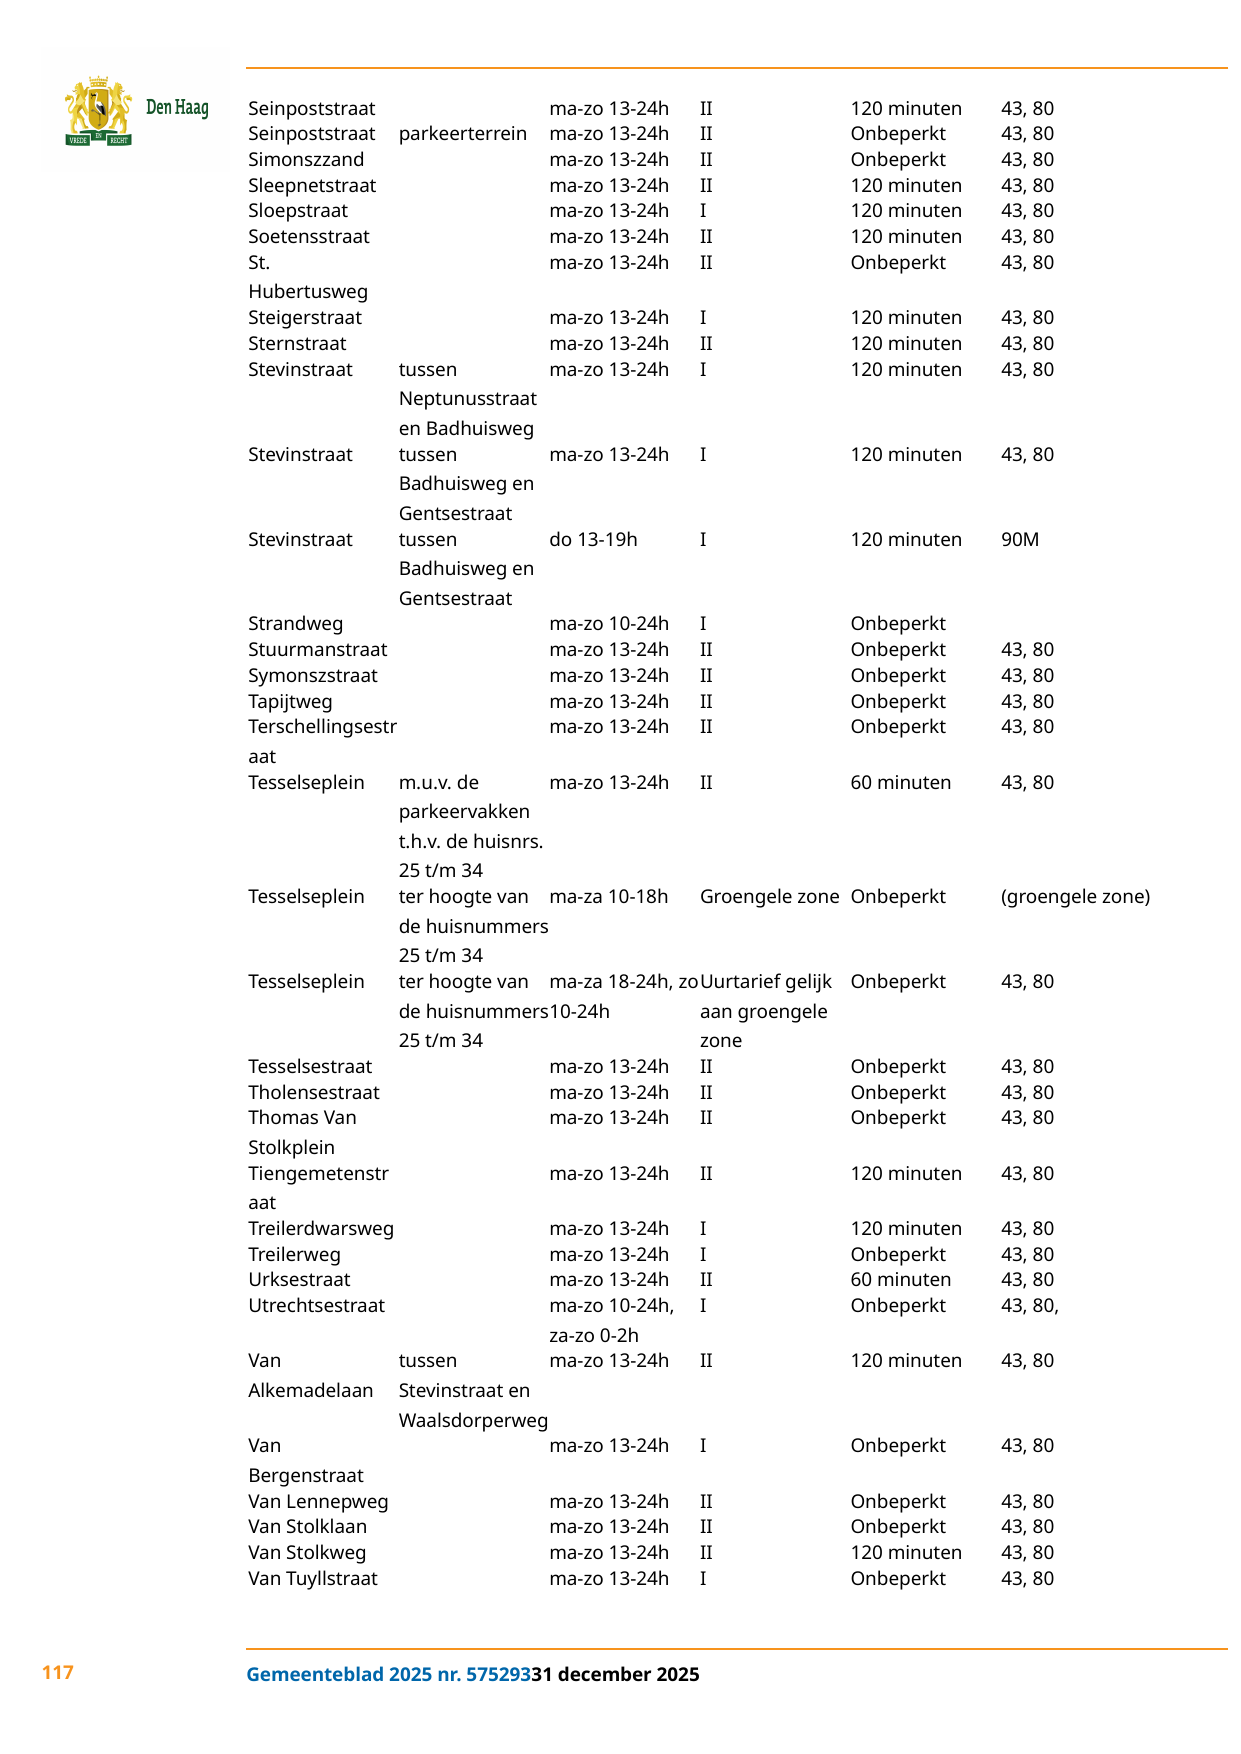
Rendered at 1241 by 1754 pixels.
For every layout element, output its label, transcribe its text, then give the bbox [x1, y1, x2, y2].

table_cell ma-zo 13-24h [549, 1514, 700, 1539]
table_cell Tiengemetenstraat [248, 1160, 398, 1215]
table_cell ma-zo 13-24h [549, 1267, 700, 1292]
table_cell 43, 80 [1001, 224, 1152, 249]
table_cell [399, 1160, 549, 1215]
table_cell Onbeperkt [850, 1105, 1001, 1160]
table_cell Onbeperkt [850, 1053, 1001, 1079]
table_cell [399, 1267, 549, 1292]
table_cell II [700, 1514, 850, 1539]
table_cell 43, 80 [1001, 1565, 1152, 1591]
table_cell Utrechtsestraat [248, 1293, 398, 1348]
table_cell 43, 80 [1001, 441, 1152, 526]
table_cell Onbeperkt [850, 611, 1001, 636]
table_cell 43, 80 [1001, 249, 1152, 304]
table_cell 120 minuten [850, 1215, 1001, 1241]
table_cell ma-zo 10-24h, za-zo 0-2h [549, 1293, 700, 1348]
table_cell II [700, 172, 850, 198]
table_cell tussen Badhuisweg en Gentsestraat [399, 441, 549, 526]
table_cell Onbeperkt [850, 714, 1001, 769]
table_cell ma-zo 13-24h [549, 1348, 700, 1433]
table_cell 43, 80 [1001, 636, 1152, 662]
table_cell Tapijtweg [248, 688, 398, 713]
table_cell [399, 330, 549, 356]
table_cell Stuurmanstraat [248, 636, 398, 662]
table_cell parkeerterrein [399, 121, 549, 146]
table_cell 43, 80 [1001, 330, 1152, 356]
table_cell ma-za 18-24h, zo 10-24h [549, 968, 700, 1053]
table_cell Simonszzand [248, 146, 398, 172]
table_cell Sternstraat [248, 330, 398, 356]
table_cell Onbeperkt [850, 146, 1001, 172]
table_cell I [700, 1241, 850, 1267]
table_cell ma-zo 13-24h [549, 249, 700, 304]
table_cell II [700, 1488, 850, 1514]
table_cell Onbeperkt [850, 1514, 1001, 1539]
table_cell Sleepnetstraat [248, 172, 398, 198]
table_cell Van Lennepweg [248, 1488, 398, 1514]
table_cell Onbeperkt [850, 1079, 1001, 1104]
table_cell ma-zo 13-24h [549, 1433, 700, 1488]
table_cell 43, 80 [1001, 1160, 1152, 1215]
table_cell Onbeperkt [850, 1488, 1001, 1514]
table_cell [399, 1215, 549, 1241]
table_cell Seinpoststraat [248, 95, 398, 121]
table_cell Onbeperkt [850, 662, 1001, 688]
table_cell 120 minuten [850, 441, 1001, 526]
table_cell [399, 1293, 549, 1348]
table_cell (groengele zone) [1001, 883, 1152, 968]
table_cell Soetensstraat [248, 224, 398, 249]
table_cell 120 minuten [850, 198, 1001, 223]
table_cell ma-zo 13-24h [549, 172, 700, 198]
table_cell ma-zo 13-24h [549, 1488, 700, 1514]
table_cell 43, 80 [1001, 1267, 1152, 1292]
table_cell II [700, 1267, 850, 1292]
table_cell 43, 80 [1001, 1433, 1152, 1488]
table_cell Stevinstraat [248, 441, 398, 526]
table_cell I [700, 1293, 850, 1348]
table_cell 120 minuten [850, 1160, 1001, 1215]
table_cell Onbeperkt [850, 1433, 1001, 1488]
table_cell Van Alkemadelaan [248, 1348, 398, 1433]
table_cell [399, 1079, 549, 1104]
table_cell [399, 172, 549, 198]
table_cell II [700, 1348, 850, 1433]
table_cell ma-zo 13-24h [549, 688, 700, 713]
table_cell ma-zo 13-24h [549, 1539, 700, 1565]
table_cell 43, 80 [1001, 1053, 1152, 1079]
table_cell ma-zo 13-24h [549, 662, 700, 688]
table_cell [399, 198, 549, 223]
table_cell 120 minuten [850, 224, 1001, 249]
table_cell ma-zo 13-24h [549, 636, 700, 662]
table_cell 120 minuten [850, 356, 1001, 441]
table_cell ter hoogte van de huisnummers 25 t/m 34 [399, 883, 549, 968]
table_cell II [700, 249, 850, 304]
table_cell Tesselsestraat [248, 1053, 398, 1079]
table_cell Steigerstraat [248, 305, 398, 330]
table_cell 120 minuten [850, 526, 1001, 611]
table_cell Van Stolkweg [248, 1539, 398, 1565]
table_cell ma-zo 13-24h [549, 1160, 700, 1215]
table_cell II [700, 662, 850, 688]
table_cell 43, 80 [1001, 305, 1152, 330]
table_cell [399, 662, 549, 688]
table_cell 43, 80 [1001, 769, 1152, 883]
table_cell [1001, 611, 1152, 636]
table_cell II [700, 1079, 850, 1104]
table_cell Treilerdwarsweg [248, 1215, 398, 1241]
table_cell I [700, 441, 850, 526]
table_cell [399, 224, 549, 249]
table_cell [399, 95, 549, 121]
table_cell Strandweg [248, 611, 398, 636]
table_cell ma-zo 13-24h [549, 95, 700, 121]
table_cell Treilerweg [248, 1241, 398, 1267]
table_cell II [700, 330, 850, 356]
table_cell 43, 80 [1001, 172, 1152, 198]
table_cell Stevinstraat [248, 356, 398, 441]
table_cell I [700, 1565, 850, 1591]
table_cell I [700, 305, 850, 330]
table_cell 43, 80 [1001, 1215, 1152, 1241]
table_cell 43, 80 [1001, 1105, 1152, 1160]
table_cell 43, 80 [1001, 714, 1152, 769]
table_cell Onbeperkt [850, 1241, 1001, 1267]
table_cell Onbeperkt [850, 1565, 1001, 1591]
table_cell [399, 1105, 549, 1160]
table_cell 43, 80, [1001, 1293, 1152, 1348]
table_cell St. Hubertusweg [248, 249, 398, 304]
table_cell II [700, 714, 850, 769]
table_cell 43, 80 [1001, 1539, 1152, 1565]
table_cell Onbeperkt [850, 688, 1001, 713]
table_cell ma-zo 13-24h [549, 224, 700, 249]
table_cell I [700, 356, 850, 441]
table_cell II [700, 1160, 850, 1215]
table_cell ma-zo 13-24h [549, 441, 700, 526]
table_cell ma-za 10-18h [549, 883, 700, 968]
table_cell ma-zo 13-24h [549, 1241, 700, 1267]
table_cell Terschellingsestraat [248, 714, 398, 769]
table_cell Van Stolklaan [248, 1514, 398, 1539]
table_cell [399, 636, 549, 662]
table_cell II [700, 1053, 850, 1079]
table_cell 120 minuten [850, 330, 1001, 356]
table_cell [399, 688, 549, 713]
table_cell tussen Neptunusstraat en Badhuisweg [399, 356, 549, 441]
table_cell 43, 80 [1001, 1079, 1152, 1104]
table_cell 120 minuten [850, 1348, 1001, 1433]
table_cell 43, 80 [1001, 688, 1152, 713]
table_cell [399, 305, 549, 330]
table_cell 43, 80 [1001, 198, 1152, 223]
table_cell ma-zo 13-24h [549, 356, 700, 441]
table_cell ter hoogte van de huisnummers 25 t/m 34 [399, 968, 549, 1053]
table_cell II [700, 769, 850, 883]
table_cell ma-zo 13-24h [549, 769, 700, 883]
table_cell I [700, 1215, 850, 1241]
table_cell Van Bergenstraat [248, 1433, 398, 1488]
table_cell Onbeperkt [850, 883, 1001, 968]
table_cell Onbeperkt [850, 249, 1001, 304]
table_cell II [700, 636, 850, 662]
table_cell Tesselseplein [248, 968, 398, 1053]
table_cell ma-zo 13-24h [549, 146, 700, 172]
table_cell [399, 146, 549, 172]
table_cell Onbeperkt [850, 968, 1001, 1053]
table_cell Van Tuyllstraat [248, 1565, 398, 1591]
table_cell [399, 611, 549, 636]
table_cell [399, 1241, 549, 1267]
table_cell Onbeperkt [850, 1293, 1001, 1348]
table_cell 120 minuten [850, 172, 1001, 198]
table_cell ma-zo 10-24h [549, 611, 700, 636]
table_cell Tesselseplein [248, 769, 398, 883]
table_cell ma-zo 13-24h [549, 1105, 700, 1160]
table_cell 43, 80 [1001, 1241, 1152, 1267]
table_cell 43, 80 [1001, 1488, 1152, 1514]
table_cell 120 minuten [850, 1539, 1001, 1565]
table_cell 60 minuten [850, 769, 1001, 883]
table_cell I [700, 1433, 850, 1488]
table_cell ma-zo 13-24h [549, 330, 700, 356]
table_cell [399, 1539, 549, 1565]
table_cell II [700, 146, 850, 172]
table_cell ma-zo 13-24h [549, 305, 700, 330]
table_cell tussen Badhuisweg en Gentsestraat [399, 526, 549, 611]
table_cell ma-zo 13-24h [549, 1565, 700, 1591]
table_cell ma-zo 13-24h [549, 198, 700, 223]
table_cell I [700, 198, 850, 223]
table_cell ma-zo 13-24h [549, 714, 700, 769]
table_cell 43, 80 [1001, 121, 1152, 146]
table_cell 43, 80 [1001, 1514, 1152, 1539]
table_cell II [700, 224, 850, 249]
table_cell 43, 80 [1001, 356, 1152, 441]
table_cell II [700, 688, 850, 713]
table_cell I [700, 611, 850, 636]
table_cell Tesselseplein [248, 883, 398, 968]
table_cell I [700, 526, 850, 611]
table_cell II [700, 1105, 850, 1160]
table_cell II [700, 1539, 850, 1565]
table_cell [399, 1514, 549, 1539]
table_cell 90M [1001, 526, 1152, 611]
table_cell 43, 80 [1001, 146, 1152, 172]
table_cell 43, 80 [1001, 662, 1152, 688]
table_cell tussen Stevinstraat en Waalsdorperweg [399, 1348, 549, 1433]
table_cell ma-zo 13-24h [549, 1053, 700, 1079]
table_cell II [700, 121, 850, 146]
table_cell II [700, 95, 850, 121]
table_cell ma-zo 13-24h [549, 121, 700, 146]
table_cell m.u.v. de parkeervakken t.h.v. de huisnrs. 25 t/m 34 [399, 769, 549, 883]
table_cell [399, 249, 549, 304]
table_cell Urksestraat [248, 1267, 398, 1292]
table_cell Seinpoststraat [248, 121, 398, 146]
table_cell Uurtarief gelijk aan groengele zone [700, 968, 850, 1053]
table_cell [399, 1053, 549, 1079]
table_cell Sloepstraat [248, 198, 398, 223]
table_cell Groengele zone [700, 883, 850, 968]
table_cell Symonszstraat [248, 662, 398, 688]
table_cell Onbeperkt [850, 636, 1001, 662]
table_cell [399, 1488, 549, 1514]
table_cell [399, 1565, 549, 1591]
table_cell do 13-19h [549, 526, 700, 611]
table_cell ma-zo 13-24h [549, 1215, 700, 1241]
table_cell Tholensestraat [248, 1079, 398, 1104]
table_cell 43, 80 [1001, 95, 1152, 121]
picture [41, 47, 231, 172]
table_cell [399, 714, 549, 769]
table_cell 120 minuten [850, 305, 1001, 330]
table_cell Thomas Van Stolkplein [248, 1105, 398, 1160]
table_cell [399, 1433, 549, 1488]
table_cell 43, 80 [1001, 968, 1152, 1053]
table_cell Onbeperkt [850, 121, 1001, 146]
table_cell Stevinstraat [248, 526, 398, 611]
table_cell ma-zo 13-24h [549, 1079, 700, 1104]
table_cell 60 minuten [850, 1267, 1001, 1292]
table_cell 43, 80 [1001, 1348, 1152, 1433]
table_cell 120 minuten [850, 95, 1001, 121]
